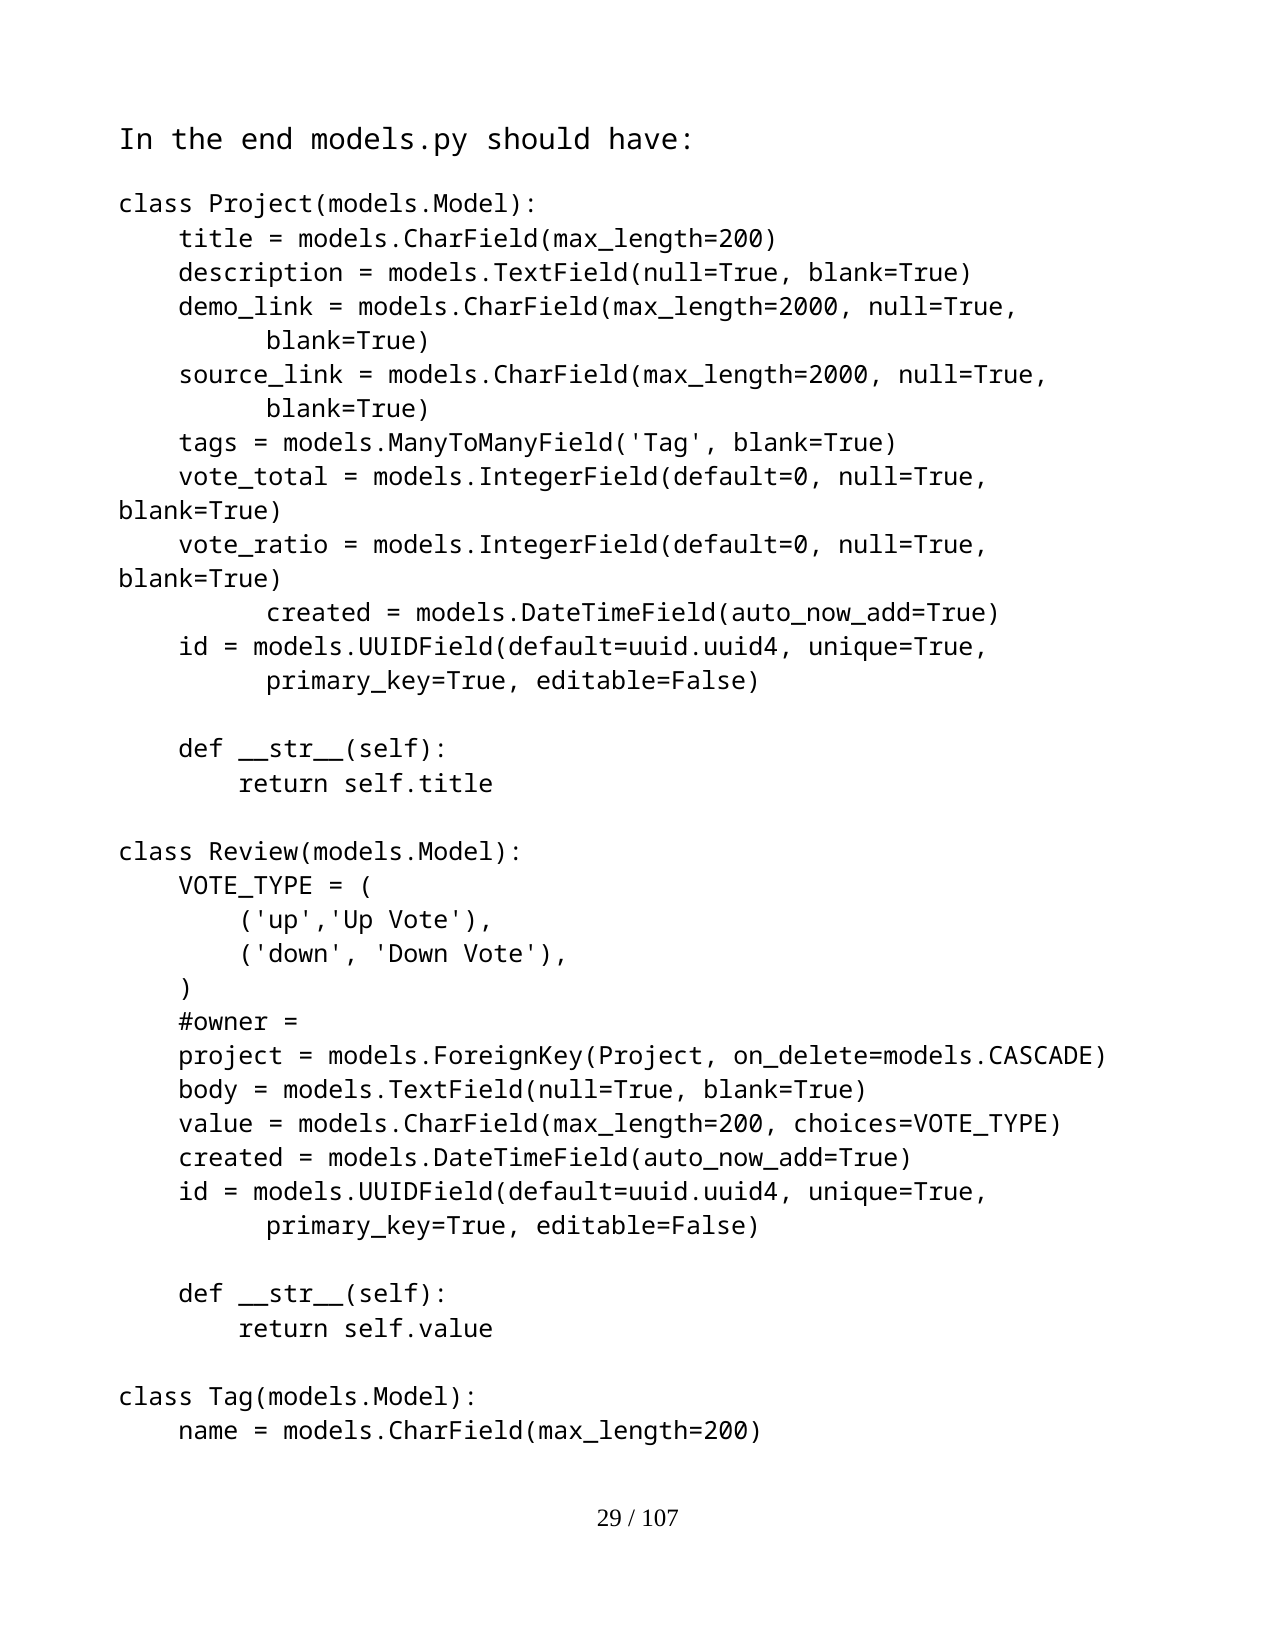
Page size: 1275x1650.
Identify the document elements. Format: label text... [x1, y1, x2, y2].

text ('down', 'Down Vote'), [118, 936, 1157, 969]
text demo_link = models.CharField(max_length=2000, null=True, blank=True) [118, 288, 1157, 356]
text value = models.CharField(max_length=200, choices=VOTE_TYPE) [118, 1106, 1157, 1140]
text #owner = [118, 1004, 1157, 1038]
text class Tag(models.Model): [118, 1378, 1157, 1412]
text return self.value [118, 1310, 1157, 1344]
text project = models.ForeignKey(Project, on_delete=models.CASCADE) [118, 1038, 1157, 1072]
text body = models.TextField(null=True, blank=True) [118, 1072, 1157, 1106]
text In the end models.py should have: [118, 118, 1157, 158]
text return self.title [118, 765, 1157, 799]
text tags = models.ManyToManyField('Tag', blank=True) [118, 424, 1157, 459]
text name = models.CharField(max_length=200) [118, 1412, 1157, 1446]
text vote_total = models.IntegerField(default=0, null=True, blank=True) [118, 459, 1157, 527]
text source_link = models.CharField(max_length=2000, null=True, blank=True) [118, 356, 1157, 424]
text title = models.CharField(max_length=200) [118, 220, 1157, 254]
text vote_ratio = models.IntegerField(default=0, null=True, blank=True) [118, 527, 1157, 595]
text ) [118, 969, 1157, 1004]
text def __str__(self): [118, 1276, 1157, 1310]
text class Review(models.Model): [118, 833, 1157, 867]
text description = models.TextField(null=True, blank=True) [118, 254, 1157, 288]
text class Project(models.Model): [118, 186, 1157, 220]
text VOTE_TYPE = ( [118, 867, 1157, 901]
text created = models.DateTimeField(auto_now_add=True) [118, 595, 1157, 629]
text ('up','Up Vote'), [118, 901, 1157, 936]
text id = models.UUIDField(default=uuid.uuid4, unique=True, primary_key=True, editable=False) [118, 629, 1157, 697]
text def __str__(self): [118, 731, 1157, 765]
text id = models.UUIDField(default=uuid.uuid4, unique=True, primary_key=True, editable=False) [118, 1174, 1157, 1242]
text created = models.DateTimeField(auto_now_add=True) [118, 1140, 1157, 1174]
